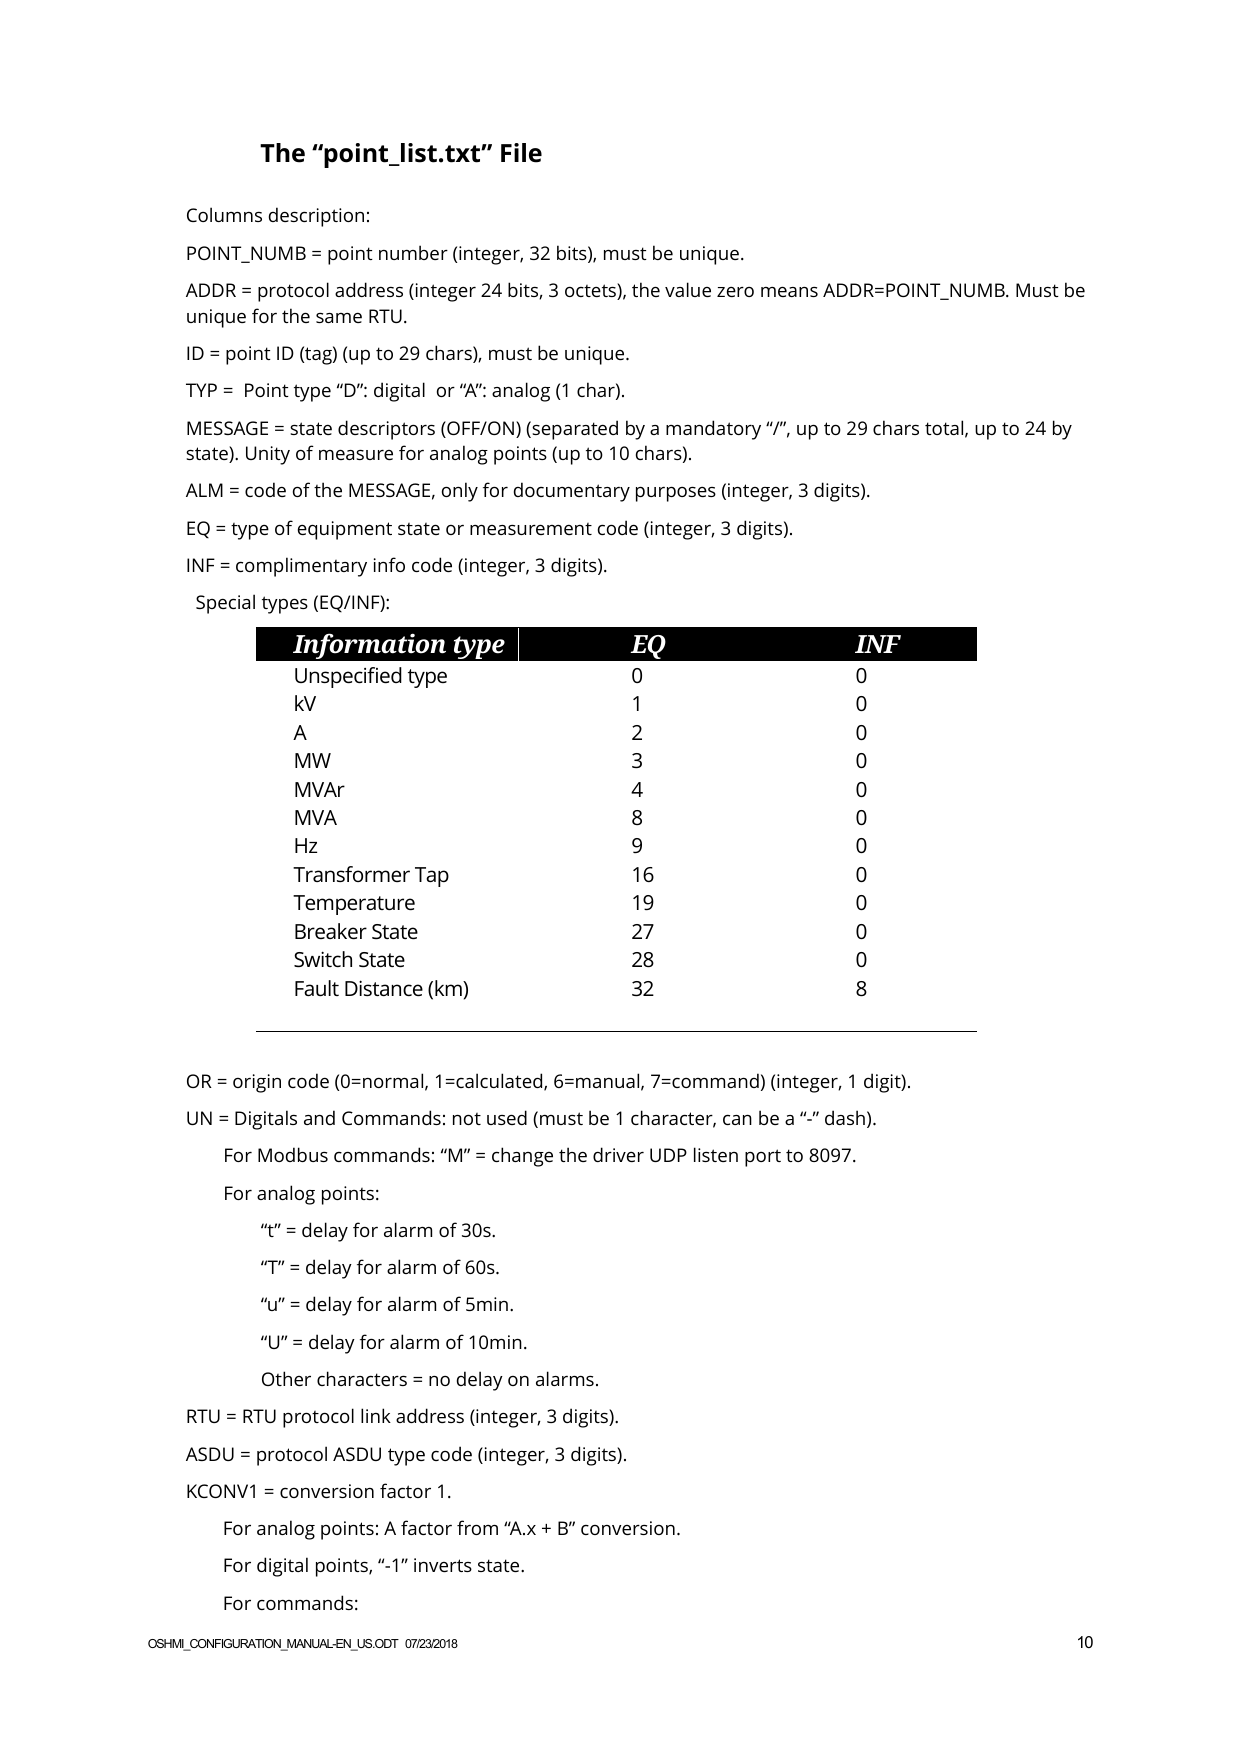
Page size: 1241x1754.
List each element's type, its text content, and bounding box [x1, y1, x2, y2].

table_cell Unspecified type [256, 661, 518, 689]
text ASDU = protocol ASDU type code (integer, 3 digits). [186, 1441, 1093, 1467]
table_cell 0 [743, 690, 977, 718]
table_cell 28 [519, 945, 743, 974]
text “t” = delay for alarm of 30s. [186, 1217, 1093, 1243]
table_cell 0 [743, 889, 977, 917]
table_cell Transformer Tap [256, 860, 518, 888]
table_cell 27 [519, 917, 743, 945]
text For analog points: [186, 1180, 1093, 1206]
table_cell 8 [519, 803, 743, 832]
table_cell 0 [743, 661, 977, 689]
text Special types (EQ/INF): [186, 589, 1093, 615]
subtitle The “point_list.txt” File [260, 136, 1093, 170]
text “U” = delay for alarm of 10min. [186, 1329, 1093, 1355]
table_cell [519, 1002, 743, 1031]
table_cell 0 [743, 746, 977, 775]
text Other characters = no delay on alarms. [186, 1366, 1093, 1392]
text ADDR = protocol address (integer 24 bits, 3 octets), the value zero means ADDR=POINT_NUMB. Must be unique for the same RTU. [186, 277, 1093, 328]
table_cell Breaker State [256, 917, 518, 945]
table_cell [743, 1002, 977, 1031]
table_cell 2 [519, 718, 743, 746]
text For Modbus commands: “M” = change the driver UDP listen port to 8097. [186, 1143, 1093, 1168]
text Columns description: [186, 203, 1093, 228]
table_cell 16 [519, 860, 743, 888]
table_cell Hz [256, 832, 518, 860]
table_cell 1 [519, 690, 743, 718]
table_header EQ [519, 628, 743, 661]
text ID = point ID (tag) (up to 29 chars), must be unique. [186, 340, 1093, 366]
text POINT_NUMB = point number (integer, 32 bits), must be unique. [186, 240, 1093, 266]
text OR = origin code (0=normal, 1=calculated, 6=manual, 7=command) (integer, 1 digit). [186, 1068, 1093, 1094]
table_cell 0 [743, 803, 977, 832]
table_cell 0 [743, 917, 977, 945]
table_cell 0 [743, 718, 977, 746]
text UN = Digitals and Commands: not used (must be 1 character, can be a “-” dash). [186, 1105, 1093, 1131]
table_cell MVAr [256, 775, 518, 803]
table_cell 9 [519, 832, 743, 860]
table_cell 0 [743, 832, 977, 860]
table_cell 4 [519, 775, 743, 803]
text For commands: [223, 1590, 1093, 1616]
table_cell Fault Distance (km) [256, 974, 518, 1002]
table_cell A [256, 718, 518, 746]
table_cell 0 [743, 775, 977, 803]
table_cell 19 [519, 889, 743, 917]
text For digital points, “-1” inverts state. [223, 1553, 1093, 1578]
text ALM = code of the MESSAGE, only for documentary purposes (integer, 3 digits). [186, 478, 1093, 503]
table_cell Switch State [256, 945, 518, 974]
table_cell 0 [743, 945, 977, 974]
table_cell 8 [743, 974, 977, 1002]
table_cell kV [256, 690, 518, 718]
table_cell 3 [519, 746, 743, 775]
text MESSAGE = state descriptors (OFF/ON) (separated by a mandatory “/”, up to 29 chars total, up to 24 by state). Unity of measure for analog points (up to 10 chars). [186, 415, 1093, 466]
text “T” = delay for alarm of 60s. [186, 1254, 1093, 1280]
text INF = complimentary info code (integer, 3 digits). [186, 552, 1093, 578]
table_cell 0 [519, 661, 743, 689]
text For analog points: A factor from “A.x + B” conversion. [223, 1516, 1093, 1541]
table_cell [256, 1002, 518, 1031]
text EQ = type of equipment state or measurement code (integer, 3 digits). [186, 515, 1093, 541]
text KCONV1 = conversion factor 1. [186, 1478, 1093, 1504]
text TYP = Point type “D”: digital or “A”: analog (1 char). [186, 378, 1093, 403]
table_cell Temperature [256, 889, 518, 917]
table_cell 32 [519, 974, 743, 1002]
text RTU = RTU protocol link address (integer, 3 digits). [186, 1404, 1093, 1429]
table_cell MW [256, 746, 518, 775]
table_header INF [743, 628, 977, 661]
table_cell 0 [743, 860, 977, 888]
table_cell MVA [256, 803, 518, 832]
text “u” = delay for alarm of 5min. [186, 1292, 1093, 1317]
table_header Information type [256, 628, 518, 661]
